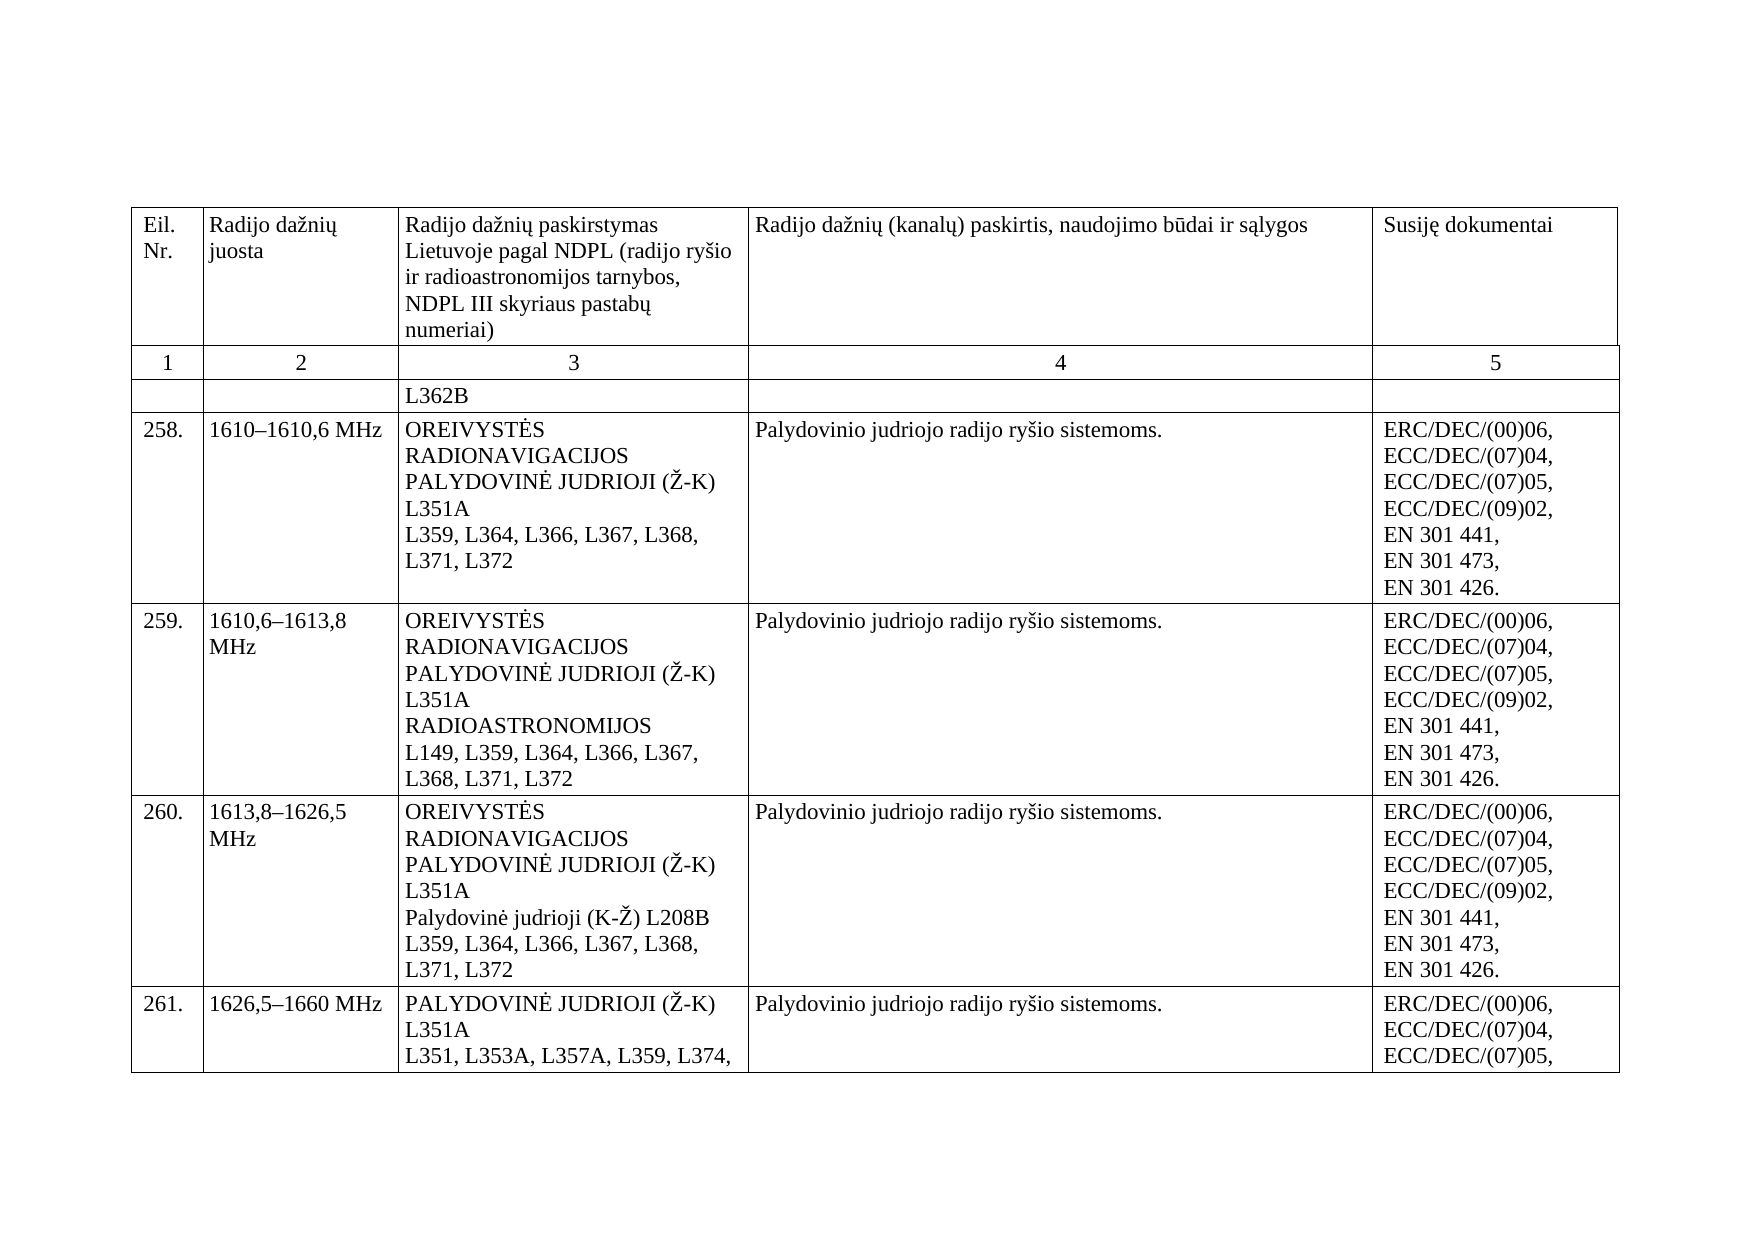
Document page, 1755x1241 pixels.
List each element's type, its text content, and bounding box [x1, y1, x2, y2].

table_header Susiję dokumentai [1373, 208, 1617, 345]
table_header Radijo dažnių juosta [204, 208, 398, 345]
table_cell Palydovinio judriojo radijo ryšio sistemoms. [749, 604, 1372, 794]
table_header Radijo dažnių (kanalų) paskirtis, naudojimo būdai ir sąlygos [749, 208, 1372, 345]
table_header Radijo dažnių paskirstymas Lietuvoje pagal NDPL (radijo ryšio ir radioastronomijos tarnybos, NDPL III skyriaus pastabų numeriai) [399, 208, 748, 345]
table_cell 1610–1610,6 MHz [204, 413, 398, 603]
table_cell 5 [1373, 346, 1619, 378]
table_cell PALYDOVINĖ JUDRIOJI (Ž-K) L351A L351, L353A, L357A, L359, L374, [399, 987, 748, 1072]
table_header Eil. Nr. [132, 208, 203, 345]
table_cell ERC/DEC/(00)06, ECC/DEC/(07)04, ECC/DEC/(07)05, ECC/DEC/(09)02, EN 301 441, EN 301 473, EN 301 426. [1373, 413, 1619, 603]
table_cell ERC/DEC/(00)06, ECC/DEC/(07)04, ECC/DEC/(07)05, ECC/DEC/(09)02, EN 301 441, EN 301 473, EN 301 426. [1373, 604, 1619, 794]
table_cell [1373, 380, 1619, 412]
table_cell Palydovinio judriojo radijo ryšio sistemoms. [749, 413, 1372, 603]
table_cell Palydovinio judriojo radijo ryšio sistemoms. [749, 987, 1372, 1072]
table_cell OREIVYSTĖS RADIONAVIGACIJOS PALYDOVINĖ JUDRIOJI (Ž-K) L351A L359, L364, L366, L367, L368, L371, L372 [399, 413, 748, 603]
table_cell [204, 380, 398, 412]
table_cell 260. [132, 796, 203, 986]
table_cell ERC/DEC/(00)06, ECC/DEC/(07)04, ECC/DEC/(07)05, ECC/DEC/(09)02, EN 301 441, EN 301 473, EN 301 426. [1373, 796, 1619, 986]
table_cell 1626,5–1660 MHz [204, 987, 398, 1072]
table_cell 1610,6–1613,8 MHz [204, 604, 398, 794]
table_cell 261. [132, 987, 203, 1072]
table_cell 1 [132, 346, 203, 378]
table_cell [749, 380, 1372, 412]
table_cell L362B [399, 380, 748, 412]
table_cell [132, 380, 203, 412]
table_cell 258. [132, 413, 203, 603]
table_cell 259. [132, 604, 203, 794]
table_cell 1613,8–1626,5 MHz [204, 796, 398, 986]
table_cell 2 [204, 346, 398, 378]
table_cell OREIVYSTĖS RADIONAVIGACIJOS PALYDOVINĖ JUDRIOJI (Ž-K) L351A RADIOASTRONOMIJOS L149, L359, L364, L366, L367, L368, L371, L372 [399, 604, 748, 794]
table_cell ERC/DEC/(00)06, ECC/DEC/(07)04, ECC/DEC/(07)05, [1373, 987, 1619, 1072]
table_cell 3 [399, 346, 748, 378]
table_cell OREIVYSTĖS RADIONAVIGACIJOS PALYDOVINĖ JUDRIOJI (Ž-K) L351A Palydovinė judrioji (K-Ž) L208B L359, L364, L366, L367, L368, L371, L372 [399, 796, 748, 986]
table_cell 4 [749, 346, 1372, 378]
table_cell Palydovinio judriojo radijo ryšio sistemoms. [749, 796, 1372, 986]
